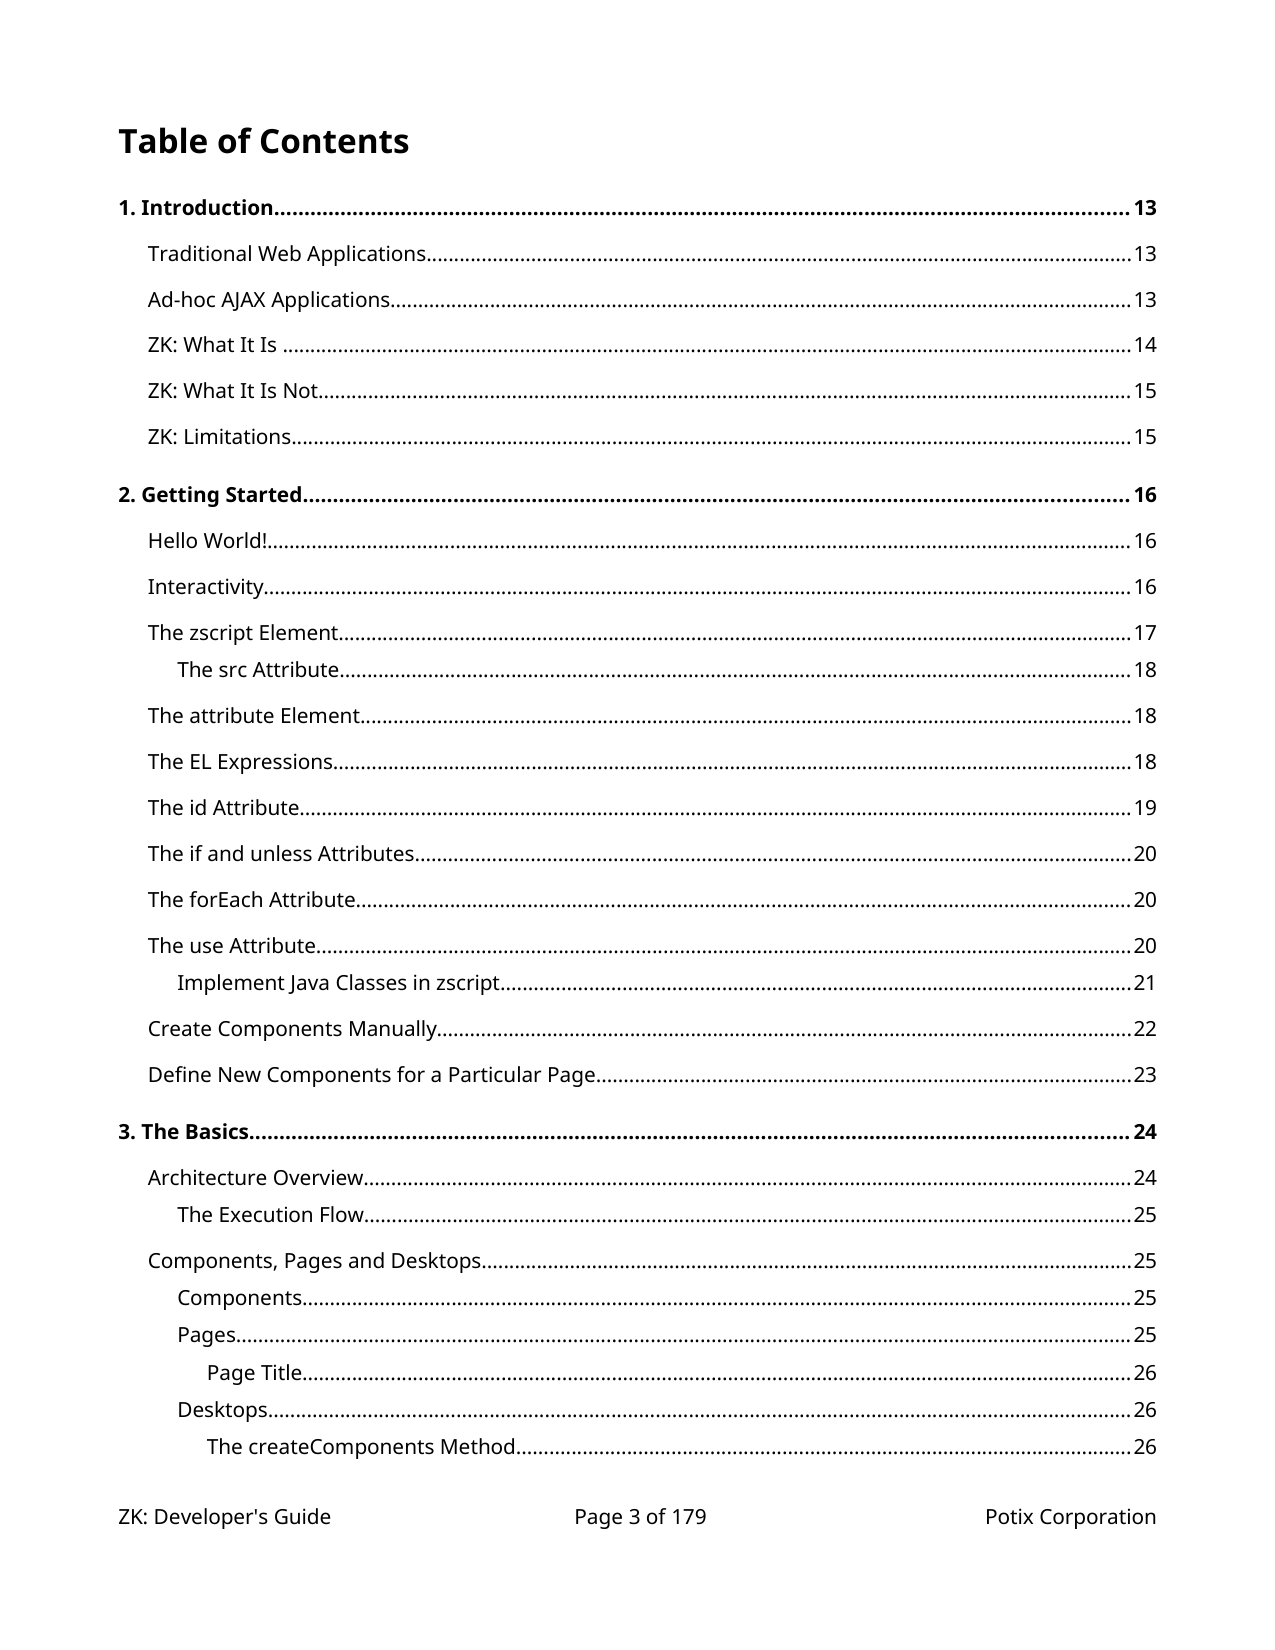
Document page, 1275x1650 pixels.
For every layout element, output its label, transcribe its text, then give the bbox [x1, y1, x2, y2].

text Create Components Manually 22 [148, 1014, 1157, 1042]
text The id Attribute 19 [148, 793, 1157, 821]
text The forEach Attribute 20 [148, 885, 1157, 913]
text Traditional Web Applications 13 [148, 239, 1157, 267]
text Architecture Overview 24 [148, 1163, 1157, 1192]
text Desktops 26 [177, 1395, 1157, 1423]
text Define New Components for a Particular Page 23 [148, 1060, 1157, 1088]
text The createComponents Method 26 [207, 1432, 1157, 1460]
text 2. Getting Started 16 [118, 480, 1157, 508]
text 1. Introduction 13 [118, 193, 1157, 221]
text Components, Pages and Desktops 25 [148, 1246, 1157, 1274]
text ZK: What It Is 14 [148, 331, 1157, 359]
text The src Attribute 18 [177, 655, 1157, 683]
text The zscript Element 17 [148, 618, 1157, 646]
text ZK: What It Is Not 15 [148, 377, 1157, 405]
text ZK: Limitations 15 [148, 422, 1157, 451]
text 3. The Basics 24 [118, 1117, 1157, 1146]
text The attribute Element 18 [148, 701, 1157, 729]
text Components 25 [177, 1283, 1157, 1312]
text Pages 25 [177, 1321, 1157, 1349]
text The Execution Flow 25 [177, 1200, 1157, 1229]
text The if and unless Attributes 20 [148, 839, 1157, 867]
text The use Attribute 20 [148, 931, 1157, 959]
text Page Title 26 [207, 1358, 1157, 1386]
subtitle Table of Contents [118, 118, 1157, 163]
text Hello World! 16 [148, 526, 1157, 554]
text Ad-hoc AJAX Applications 13 [148, 285, 1157, 313]
text Implement Java Classes in zscript 21 [177, 968, 1157, 996]
text Interactivity 16 [148, 572, 1157, 600]
text The EL Expressions 18 [148, 747, 1157, 775]
